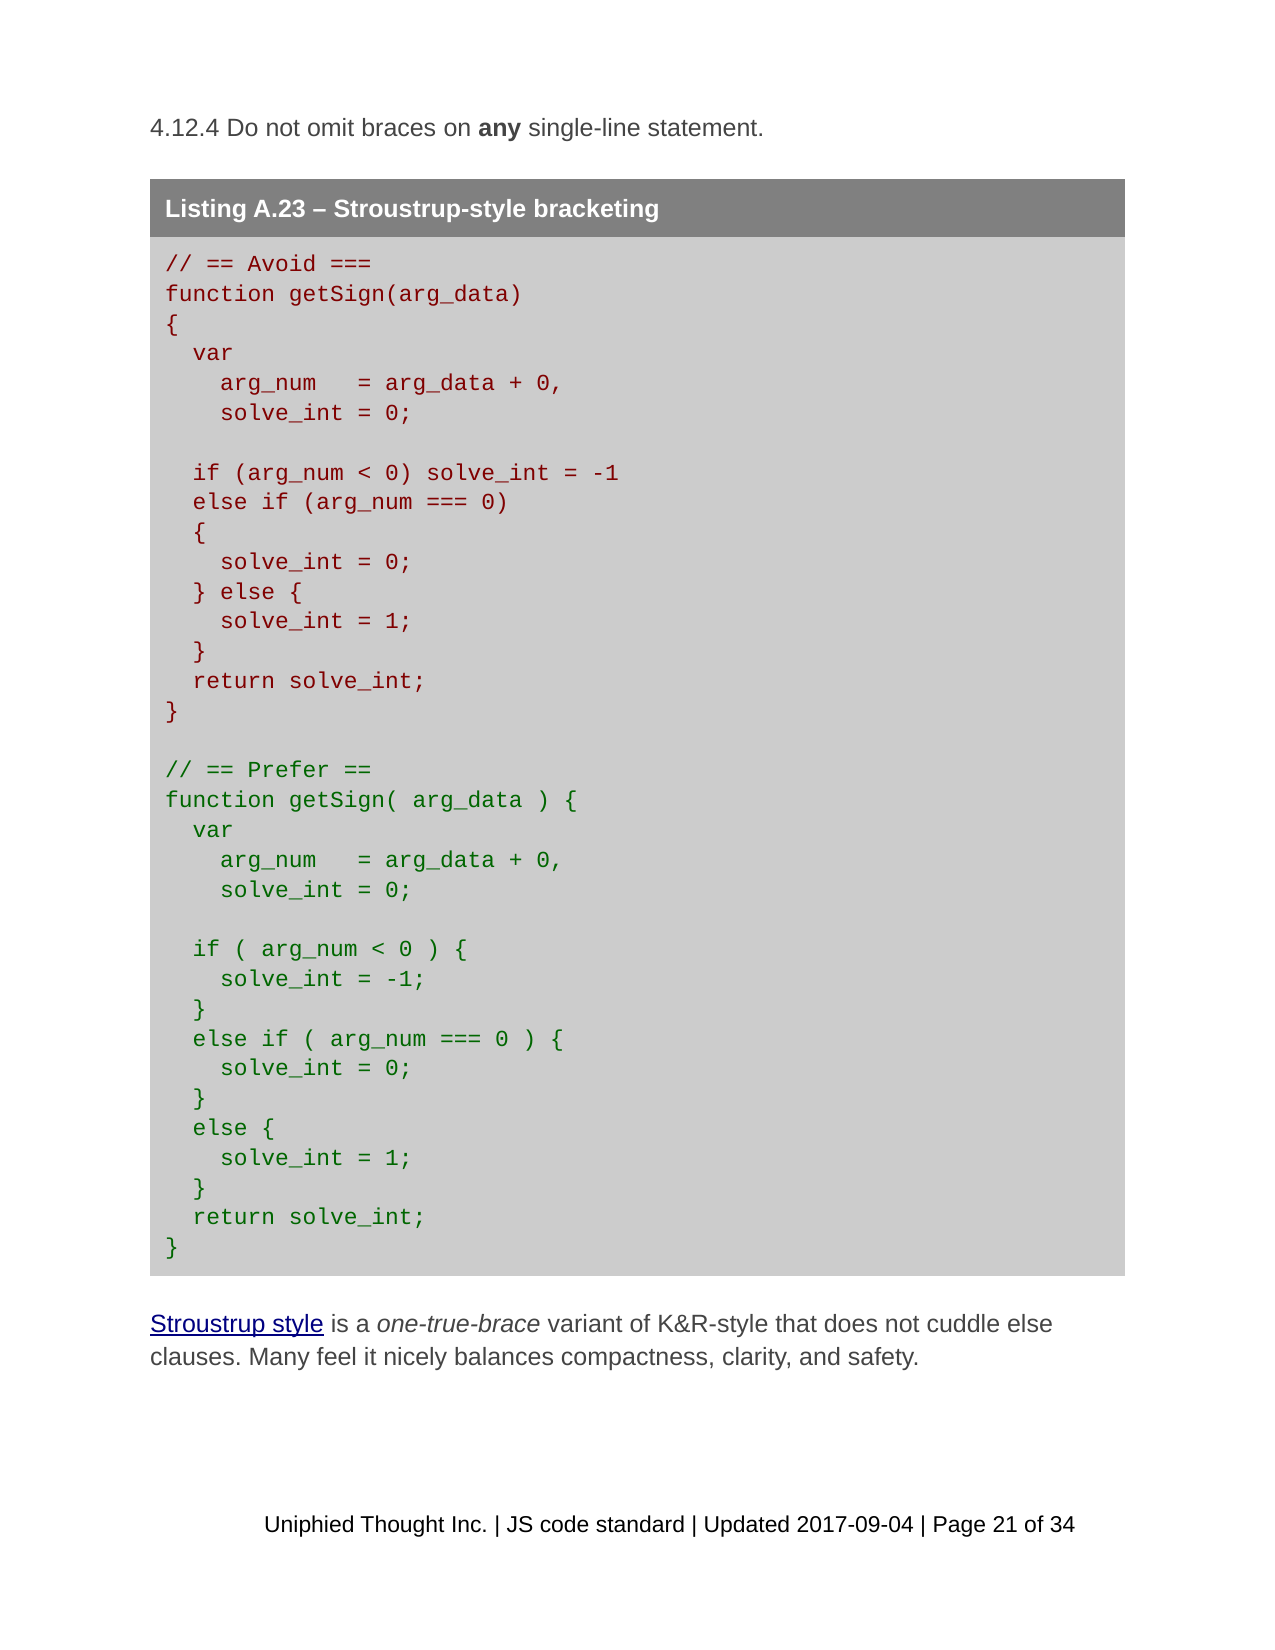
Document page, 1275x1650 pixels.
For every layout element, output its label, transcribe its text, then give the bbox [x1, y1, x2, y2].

text Stroustrup style is a one-true-brace variant of K&R-style that does not cuddle else clauses. Many feel it nicely balances compactness, clarity, and safety. [150, 1309, 1125, 1371]
list Do not omit braces on any single-line statement. [150, 112, 1125, 141]
table_header Listing A.23 – Stroustrup-style bracketing [150, 179, 1125, 237]
table_cell // == Avoid === function getSign(arg_data) { var arg_num = arg_data + 0, solve_int = 0; if (arg_num < 0) solve_int = -1 else if (arg_num === 0) { solve_int = 0; } else { solve_int = 1; } return solve_int; } // == Prefer == function getSign( arg_data ) { var arg_num = arg_data + 0, solve_int = 0; if ( arg_num < 0 ) { solve_int = -1; } else if ( arg_num === 0 ) { solve_int = 0; } else { solve_int = 1; } return solve_int; } [150, 237, 1125, 1276]
